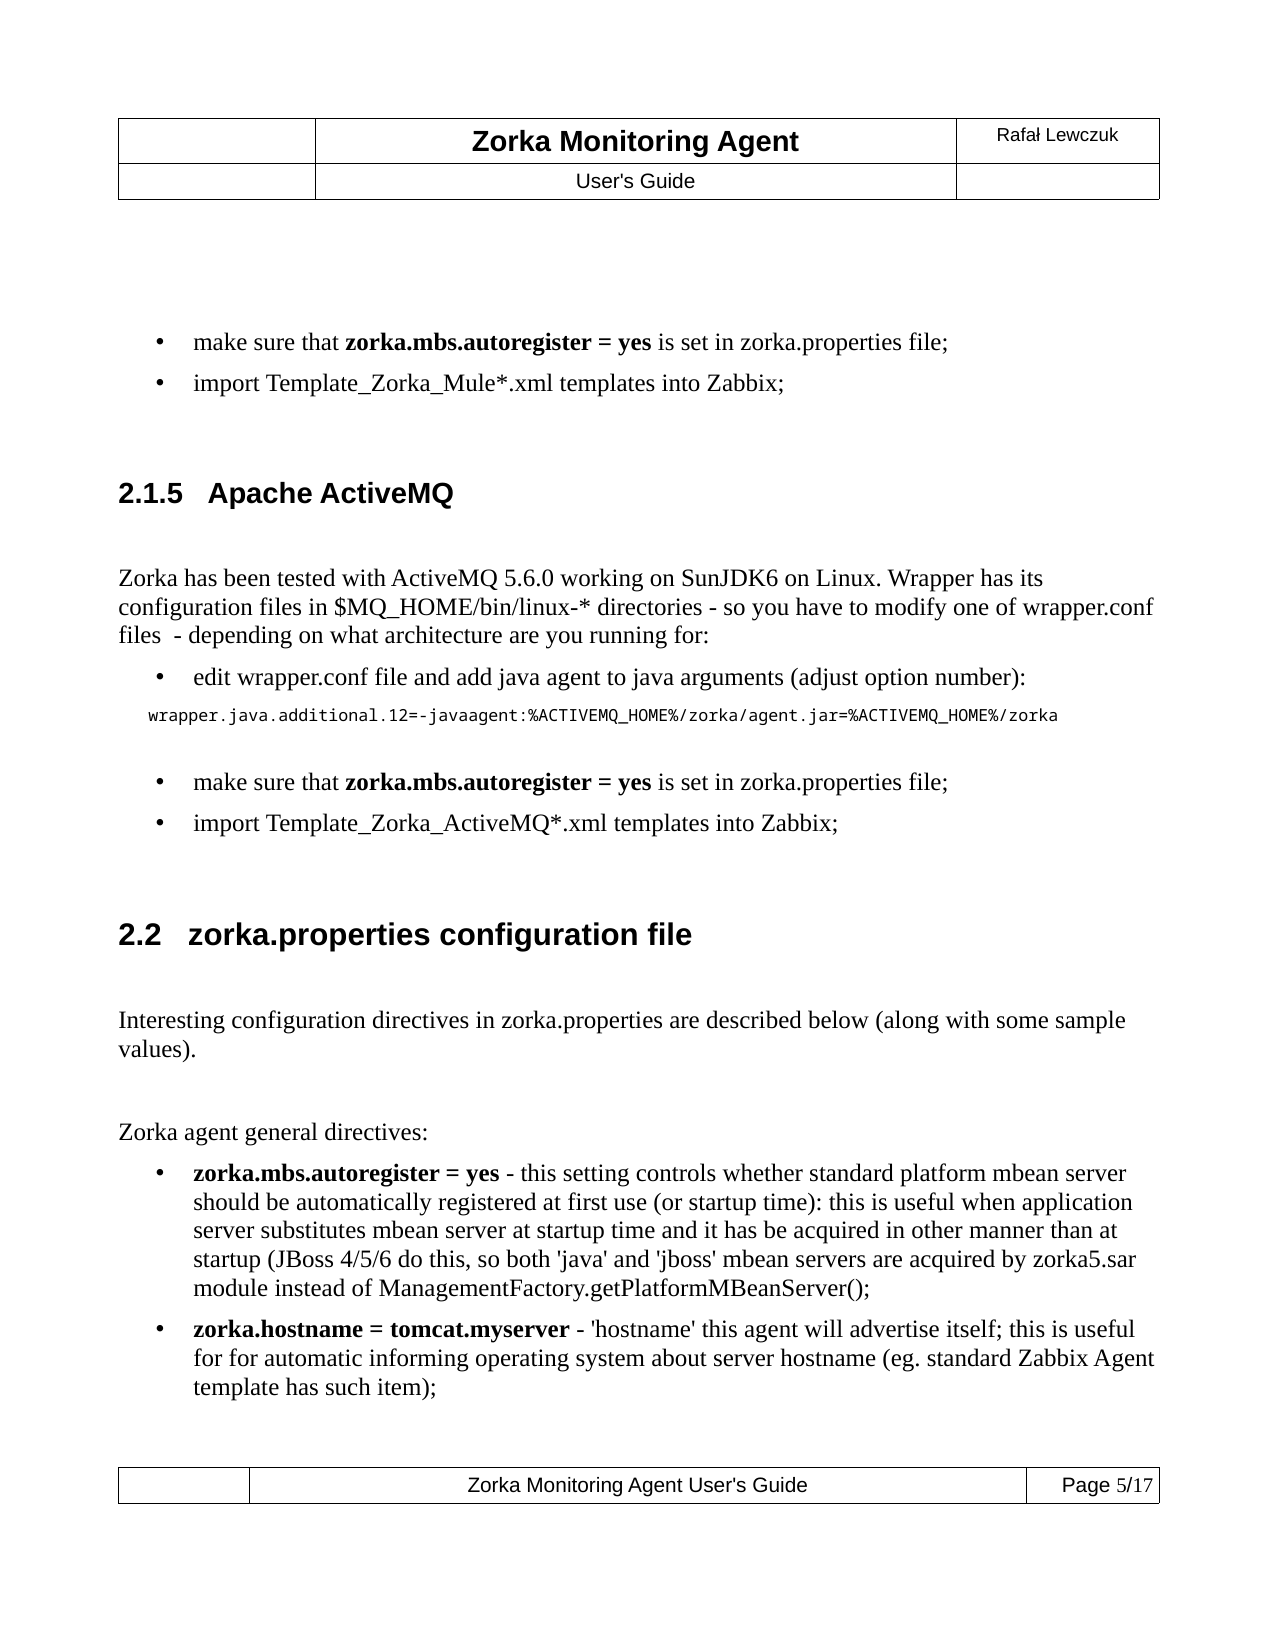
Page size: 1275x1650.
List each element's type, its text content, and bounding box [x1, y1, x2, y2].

text Zorka has been tested with ActiveMQ 5.6.0 working on SunJDK6 on Linux. Wrapper has its configuration files in $MQ_HOME/bin/linux-* directories - so you have to modify one of wrapper.conf files - depending on what architecture are you running for: [118, 563, 1157, 649]
list import Template_Zorka_ActiveMQ*.xml templates into Zabbix; [156, 808, 1157, 837]
text wrapper.java.additional.12=-javaagent:%ACTIVEMQ_HOME%/zorka/agent.jar=%ACTIVEMQ_HOME%/zorka [148, 703, 1157, 726]
list make sure that zorka.mbs.autoregister = yes is set in zorka.properties file; [156, 327, 1157, 356]
list edit wrapper.conf file and add java agent to java arguments (adjust option number): [156, 662, 1157, 691]
subtitle Apache ActiveMQ [118, 476, 1157, 509]
text Zorka agent general directives: [118, 1117, 1157, 1146]
list zorka.hostname = tomcat.myserver - 'hostname' this agent will advertise itself; this is useful for for automatic informing operating system about server hostname (eg. standard Zabbix Agent template has such item); [156, 1314, 1157, 1401]
text Interesting configuration directives in zorka.properties are described below (along with some sample values). [118, 1006, 1157, 1063]
list zorka.mbs.autoregister = yes - this setting controls whether standard platform mbean server should be automatically registered at first use (or startup time): this is useful when application server substitutes mbean server at startup time and it has be acquired in other manner than at startup (JBoss 4/5/6 do this, so both 'java' and 'jboss' mbean servers are acquired by zorka5.sar module instead of ManagementFactory.getPlatformMBeanServer(); [156, 1158, 1157, 1302]
list make sure that zorka.mbs.autoregister = yes is set in zorka.properties file; [156, 767, 1157, 796]
subtitle zorka.properties configuration file [118, 916, 1157, 952]
list import Template_Zorka_Mule*.xml templates into Zabbix; [156, 368, 1157, 397]
